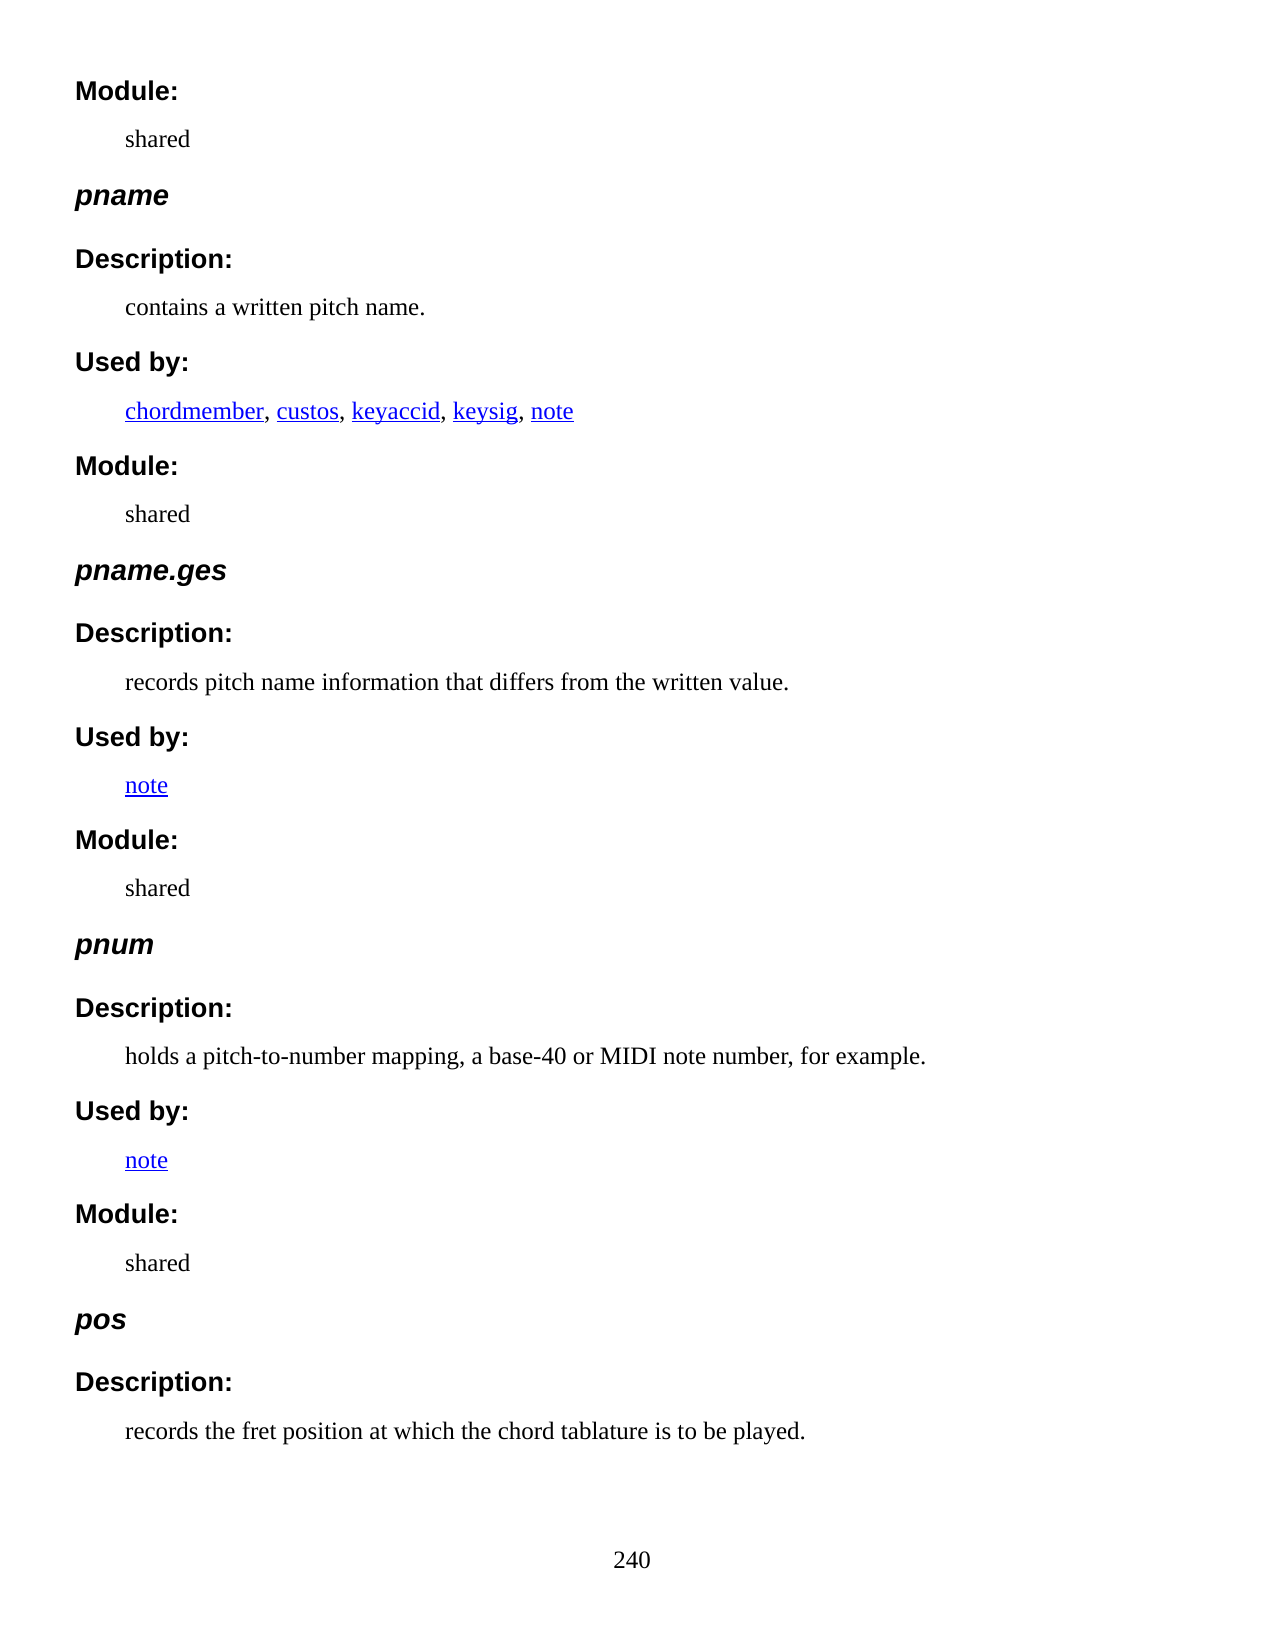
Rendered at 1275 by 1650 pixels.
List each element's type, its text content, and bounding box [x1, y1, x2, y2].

text shared [75, 499, 1200, 528]
text records the fret position at which the chord tablature is to be played. [75, 1416, 1200, 1445]
text note [75, 1145, 1200, 1173]
text shared [75, 873, 1200, 902]
subtitle Description: [75, 1366, 1200, 1398]
text note [75, 770, 1200, 799]
text shared [75, 1248, 1200, 1277]
text records pitch name information that differs from the written value. [75, 667, 1200, 696]
text shared [75, 124, 1200, 153]
subtitle pname [75, 178, 1200, 212]
subtitle Used by: [75, 721, 1200, 752]
subtitle pos [75, 1302, 1200, 1335]
subtitle pnum [75, 927, 1200, 961]
text chordmember, custos, keyaccid, keysig, note [75, 396, 1200, 424]
text holds a pitch-to-number mapping, a base-40 or MIDI note number, for example. [75, 1041, 1200, 1070]
subtitle Description: [75, 243, 1200, 274]
subtitle Used by: [75, 346, 1200, 377]
subtitle Module: [75, 1198, 1200, 1230]
subtitle Module: [75, 75, 1200, 106]
subtitle Module: [75, 824, 1200, 855]
text contains a written pitch name. [75, 292, 1200, 321]
subtitle Description: [75, 992, 1200, 1023]
subtitle pname.ges [75, 553, 1200, 586]
subtitle Module: [75, 449, 1200, 481]
subtitle Description: [75, 617, 1200, 649]
subtitle Used by: [75, 1095, 1200, 1126]
